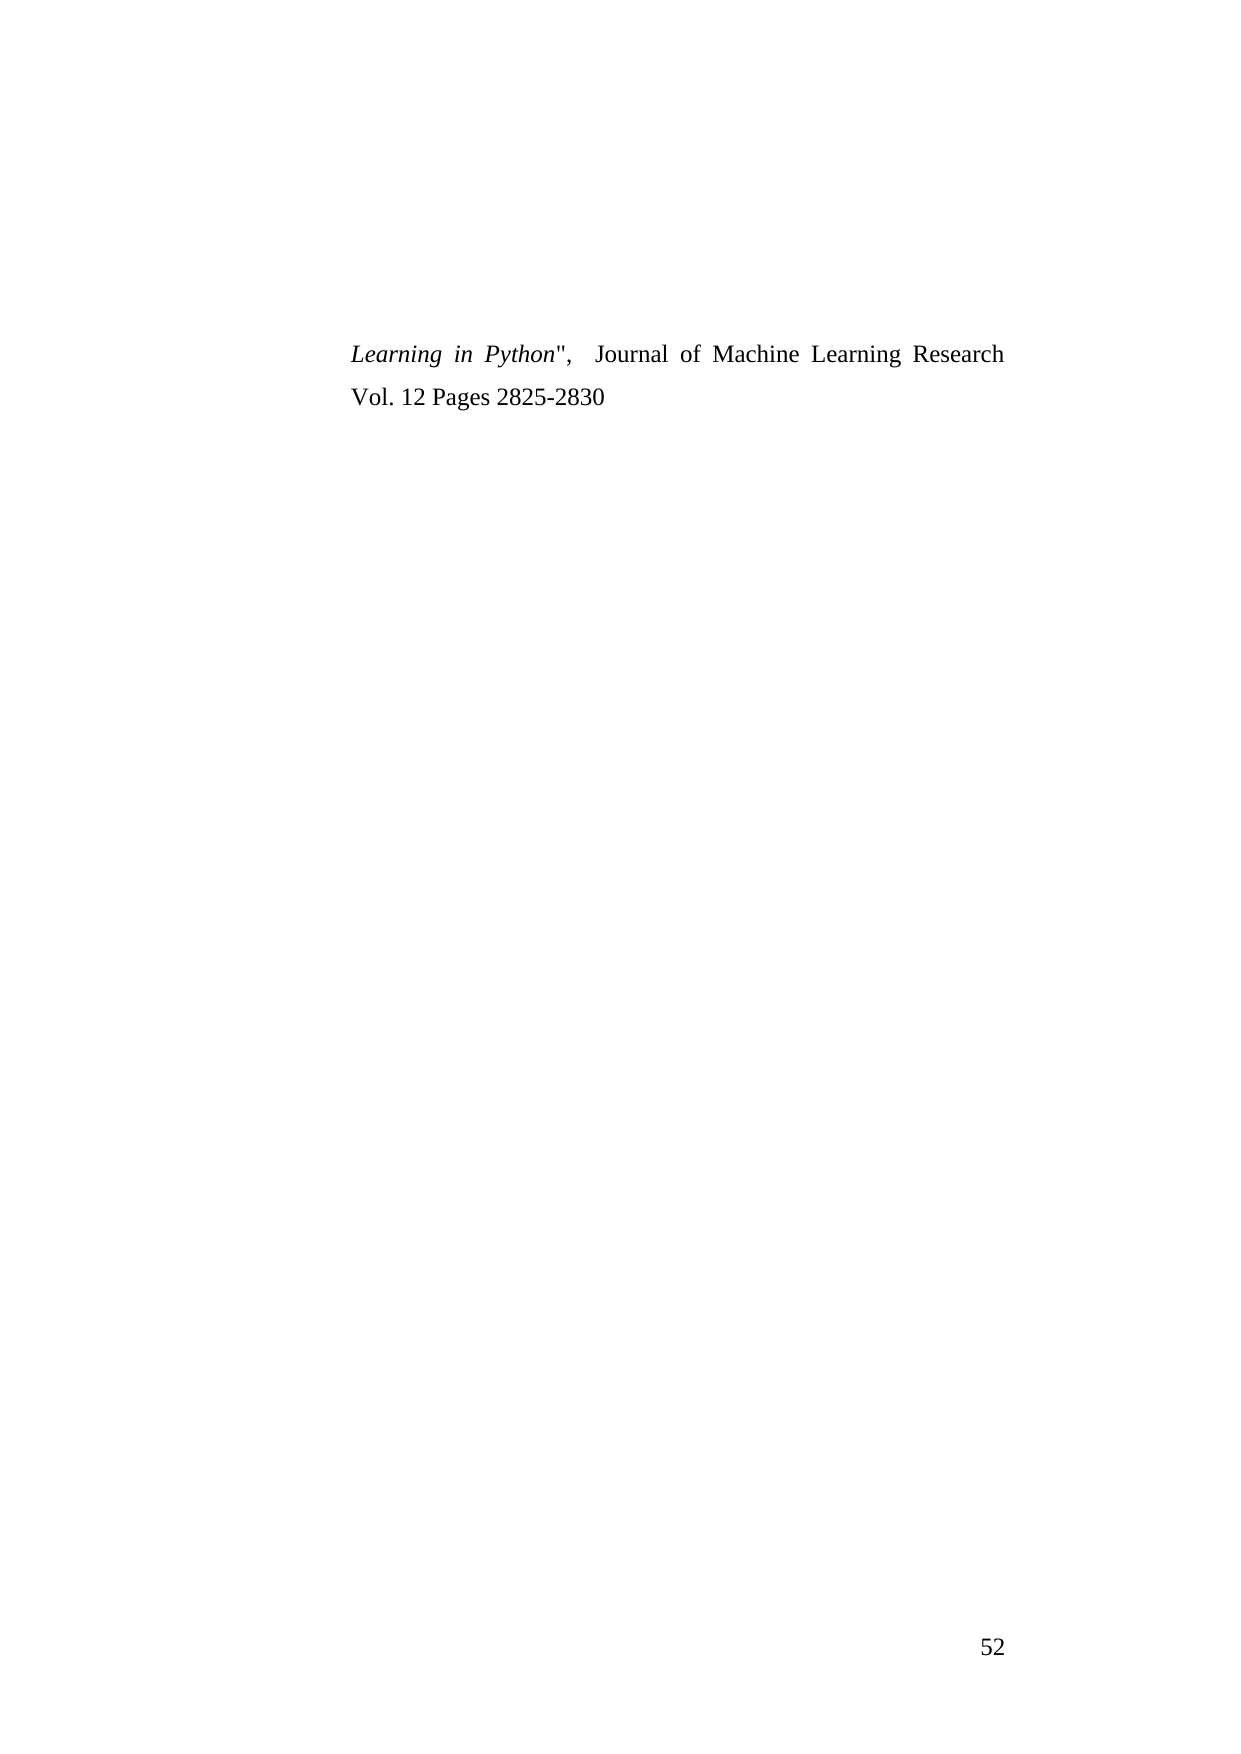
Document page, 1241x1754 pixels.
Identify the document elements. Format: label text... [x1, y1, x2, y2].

list Learning in Python", Journal of Machine Learning Research Vol. 12 Pages 2825-2830 [247, 339, 1005, 411]
